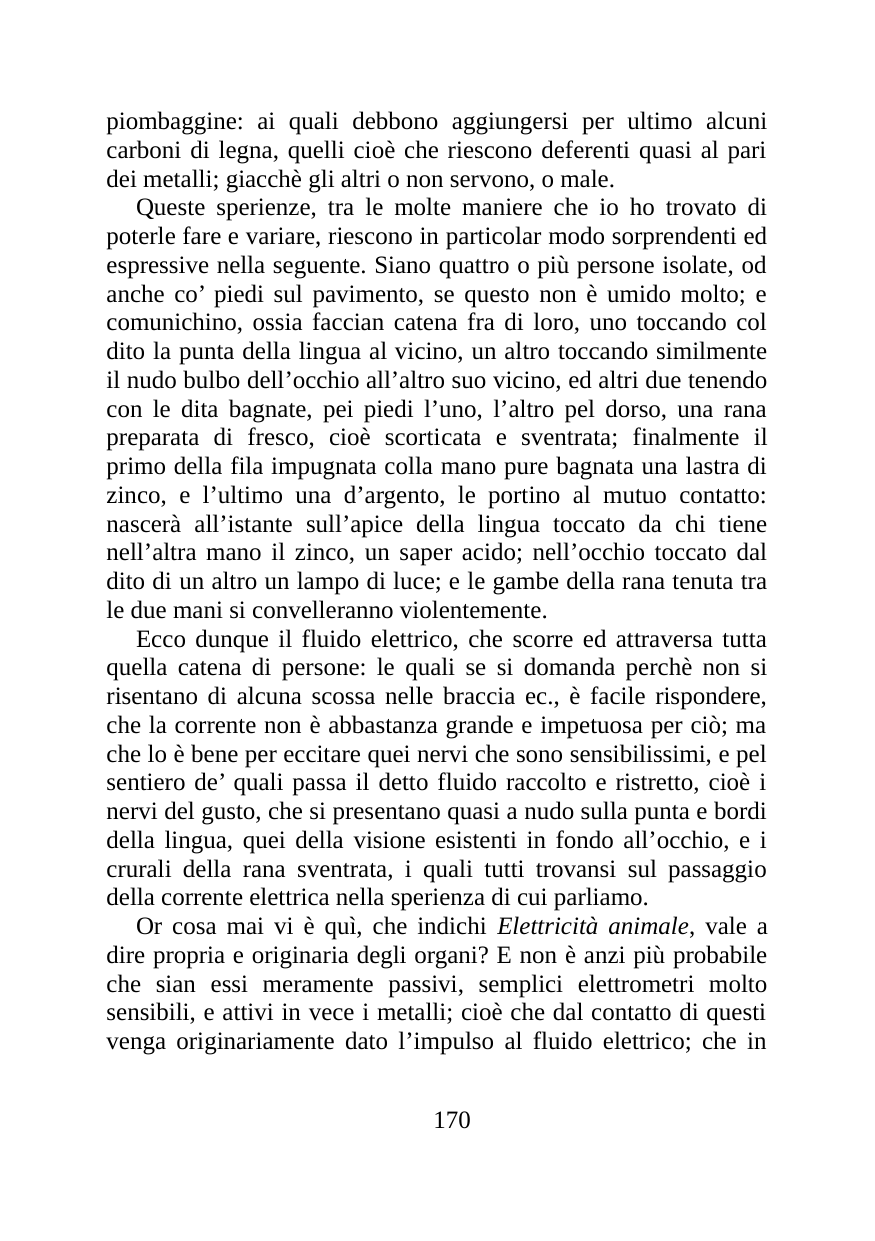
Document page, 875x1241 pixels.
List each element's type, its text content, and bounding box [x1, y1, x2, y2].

text Or cosa mai vi è quì, che indichi Elettricità animale, vale a dire propria e originaria degli organi? E non è anzi più probabile che sian essi meramente passivi, semplici elettrometri molto sensibili, e attivi in vece i metalli; cioè che dal contatto di questi venga originariamente dato l’impulso al fluido elettrico; che in [106, 911, 768, 1055]
text Queste sperienze, tra le molte maniere che io ho trovato di poterle fare e variare, riescono in particolar modo sorprendenti ed espressive nella seguente. Siano quattro o più persone isolate, od anche co’ piedi sul pavimento, se questo non è umido molto; e comunichino, ossia faccian catena fra di loro, uno toccando col dito la punta della lingua al vicino, un altro toccando similmente il nudo bulbo dell’occhio all’altro suo vicino, ed altri due tenendo con le dita bagnate, pei piedi l’uno, l’altro pel dorso, una rana preparata di fresco, cioè scorticata e sventrata; finalmente il primo della fila impugnata colla mano pure bagnata una lastra di zinco, e l’ultimo una d’argento, le portino al mutuo contatto: nascerà all’istante sull’apice della lingua toccato da chi tiene nell’altra mano il zinco, un saper acido; nell’occhio toccato dal dito di un altro un lampo di luce; e le gambe della rana tenuta tra le due mani si convelleranno violentemente. [106, 192, 768, 624]
text Ecco dunque il fluido elettrico, che scorre ed attraversa tutta quella catena di persone: le quali se si domanda perchè non si risentano di alcuna scossa nelle braccia ec., è facile rispondere, che la corrente non è abbastanza grande e impetuosa per ciò; ma che lo è bene per eccitare quei nervi che sono sensibilissimi, e pel sentiero de’ quali passa il detto fluido raccolto e ristretto, cioè i nervi del gusto, che si presentano quasi a nudo sulla punta e bordi della lingua, quei della visione esistenti in fondo all’occhio, e i crurali della rana sventrata, i quali tutti trovansi sul passaggio della corrente elettrica nella sperienza di cui parliamo. [106, 624, 768, 911]
text piombaggine: ai quali debbono aggiungersi per ultimo alcuni carboni di legna, quelli cioè che riescono deferenti quasi al pari dei metalli; giacchè gli altri o non servono, o male. [106, 106, 768, 192]
